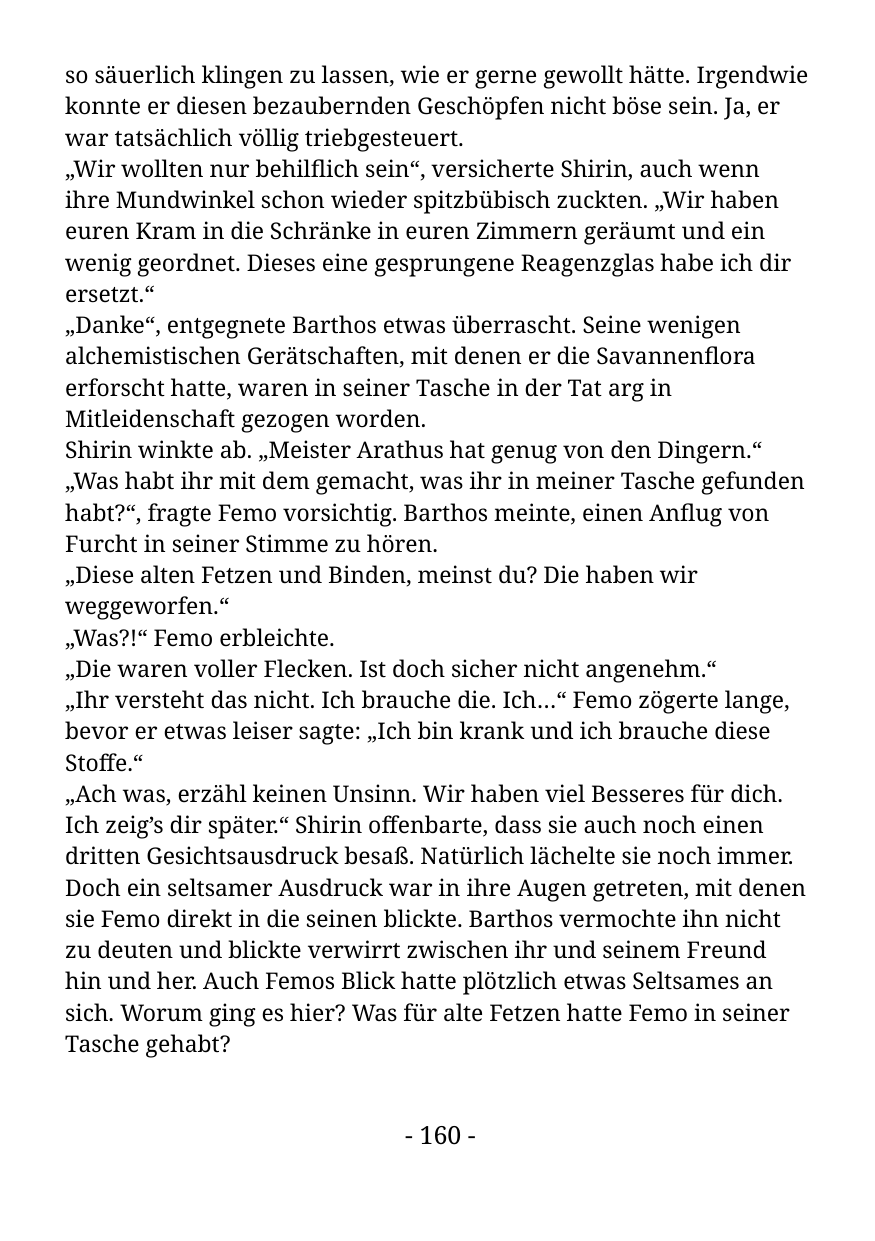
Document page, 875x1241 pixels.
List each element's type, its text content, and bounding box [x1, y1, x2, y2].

text so säuerlich klingen zu lassen, wie er gerne gewollt hätte. Irgendwie konnte er diesen bezaubernden Geschöpfen nicht böse sein. Ja, er war tatsächlich völlig triebgesteuert. „Wir wollten nur behilflich sein“, versicherte Shirin, auch wenn ihre Mundwinkel schon wieder spitzbübisch zuckten. „Wir haben euren Kram in die Schränke in euren Zimmern geräumt und ein wenig geordnet. Dieses eine gesprungene Reagenzglas habe ich dir ersetzt.“ „Danke“, entgegnete Barthos etwas überrascht. Seine wenigen alchemistischen Gerätschaften, mit denen er die Savannenflora erforscht hatte, waren in seiner Tasche in der Tat arg in Mitleidenschaft gezogen worden. Shirin winkte ab. „Meister Arathus hat genug von den Dingern.“ „Was habt ihr mit dem gemacht, was ihr in meiner Tasche gefunden habt?“, fragte Femo vorsichtig. Barthos meinte, einen Anflug von Furcht in seiner Stimme zu hören. „Diese alten Fetzen und Binden, meinst du? Die haben wir weggeworfen.“ „Was?!“ Femo erbleichte. „Die waren voller Flecken. Ist doch sicher nicht angenehm.“ „Ihr versteht das nicht. Ich brauche die. Ich…“ Femo zögerte lange, bevor er etwas leiser sagte: „Ich bin krank und ich brauche diese Stoffe.“ „Ach was, erzähl keinen Unsinn. Wir haben viel Besseres für dich. Ich zeig’s dir später.“ Shirin offenbarte, dass sie auch noch einen dritten Gesichtsausdruck besaß. Natürlich lächelte sie noch immer. Doch ein seltsamer Ausdruck war in ihre Augen getreten, mit denen sie Femo direkt in die seinen blickte. Barthos vermochte ihn nicht zu deuten und blickte verwirrt zwischen ihr und seinem Freund hin und her. Auch Femos Blick hatte plötzlich etwas Seltsames an sich. Worum ging es hier? Was für alte Fetzen hatte Femo in seiner Tasche gehabt? [65, 59, 809, 1059]
